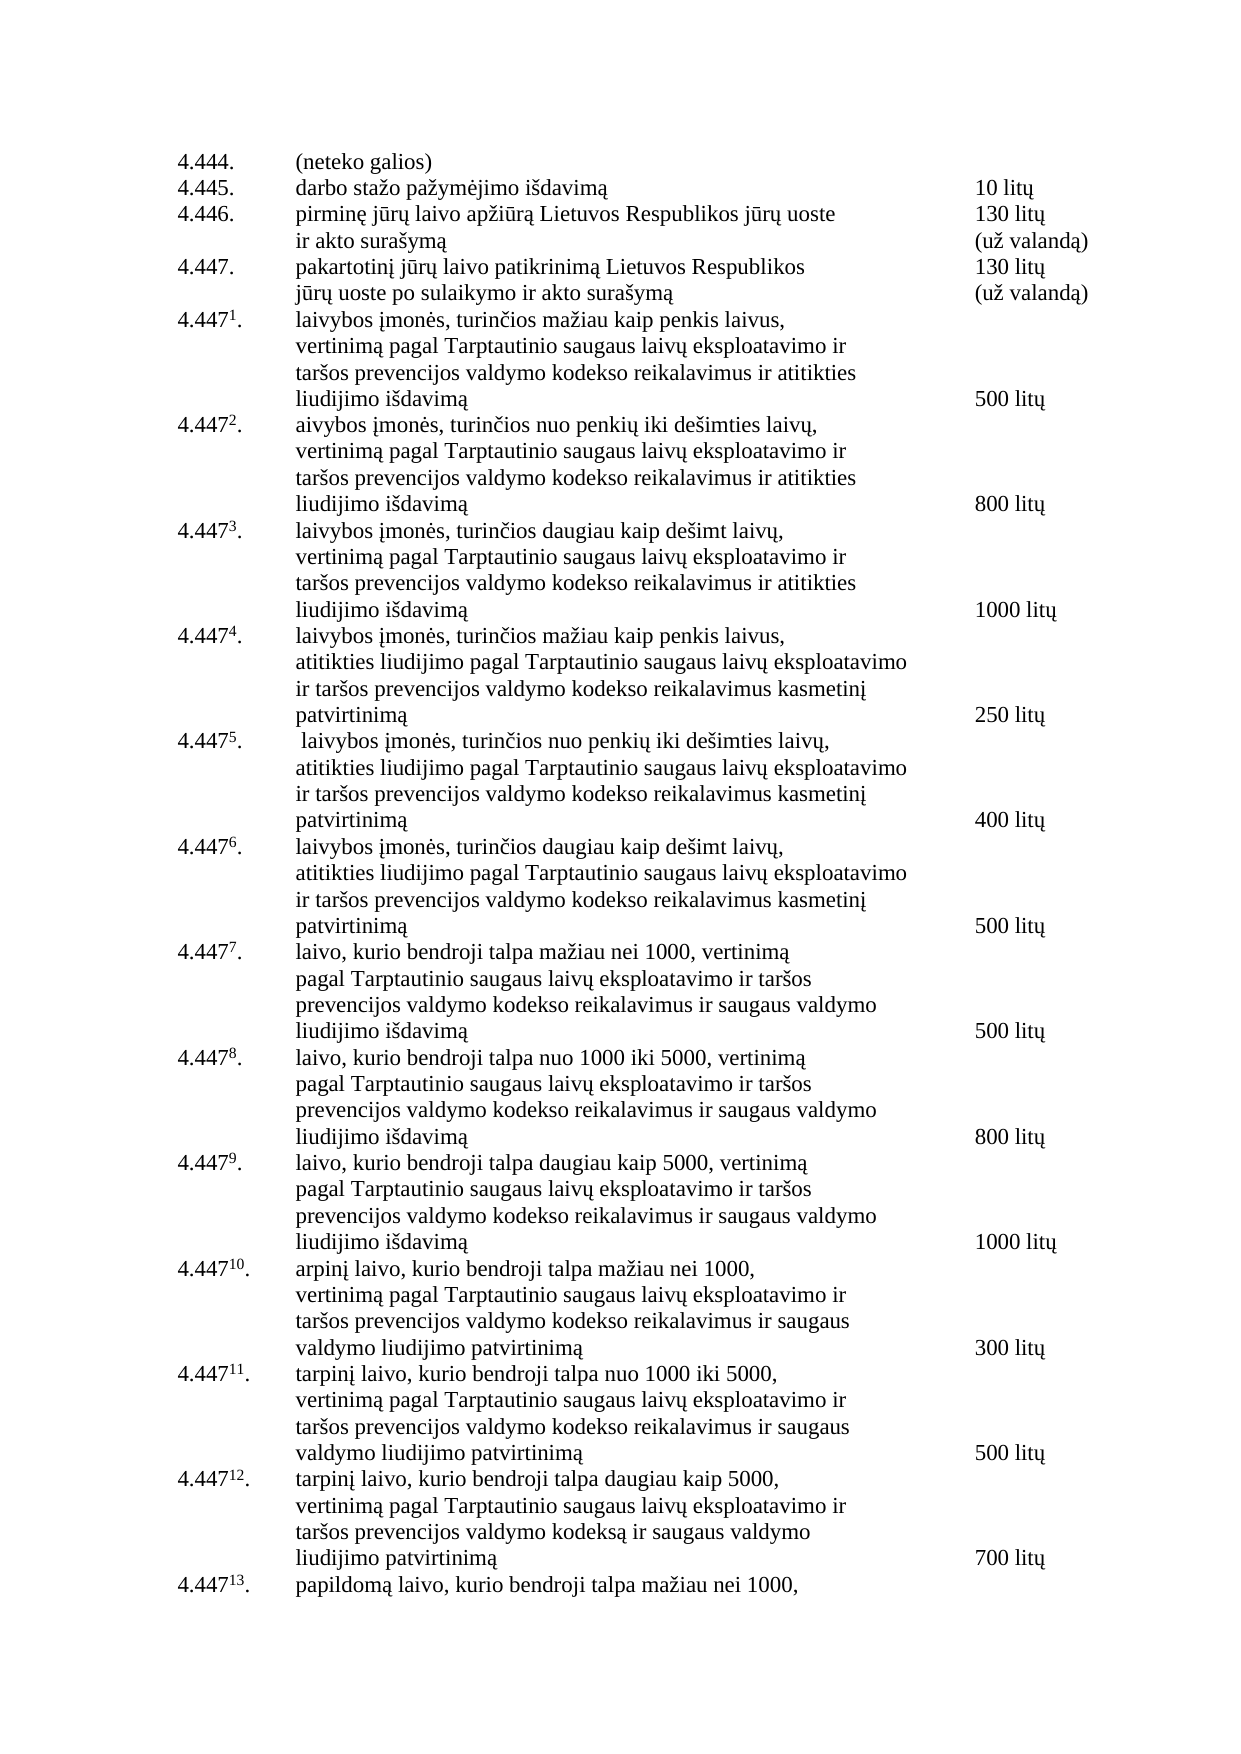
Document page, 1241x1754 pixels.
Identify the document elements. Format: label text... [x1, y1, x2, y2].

text 4.4473. laivybos įmonės, turinčios daugiau kaip dešimt laivų, [177, 517, 1122, 543]
text jūrų uoste po sulaikymo ir akto surašymą (už valandą) [177, 279, 1122, 306]
text taršos prevencijos valdymo kodekso reikalavimus ir atitikties [295, 464, 1122, 490]
text ir akto surašymą (už valandą) [177, 227, 1122, 253]
text taršos prevencijos valdymo kodeksą ir saugaus valdymo [295, 1518, 1122, 1544]
text 4.4479. laivo, kurio bendroji talpa daugiau kaip 5000, vertinimą [177, 1149, 1122, 1176]
text pagal Tarptautinio saugaus laivų eksploatavimo ir taršos [295, 1070, 1122, 1096]
text 4.4476. laivybos įmonės, turinčios daugiau kaip dešimt laivų, [177, 833, 1122, 859]
text 4.4478. laivo, kurio bendroji talpa nuo 1000 iki 5000, vertinimą [177, 1044, 1122, 1070]
text prevencijos valdymo kodekso reikalavimus ir saugaus valdymo [295, 1202, 1122, 1228]
text 4.44711. tarpinį laivo, kurio bendroji talpa nuo 1000 iki 5000, [177, 1360, 1122, 1386]
text pagal Tarptautinio saugaus laivų eksploatavimo ir taršos [295, 1176, 1122, 1202]
text 4.44712. tarpinį laivo, kurio bendroji talpa daugiau kaip 5000, [177, 1465, 1122, 1492]
text taršos prevencijos valdymo kodekso reikalavimus ir saugaus [295, 1413, 1122, 1439]
text vertinimą pagal Tarptautinio saugaus laivų eksploatavimo ir [295, 1281, 1122, 1307]
text 4.444. (neteko galios) [177, 148, 1122, 174]
text vertinimą pagal Tarptautinio saugaus laivų eksploatavimo ir [295, 438, 1122, 464]
text atitikties liudijimo pagal Tarptautinio saugaus laivų eksploatavimo [295, 859, 1122, 886]
text pagal Tarptautinio saugaus laivų eksploatavimo ir taršos [295, 965, 1122, 991]
text ir taršos prevencijos valdymo kodekso reikalavimus kasmetinį [295, 886, 1122, 912]
text vertinimą pagal Tarptautinio saugaus laivų eksploatavimo ir [295, 1492, 1122, 1518]
text ir taršos prevencijos valdymo kodekso reikalavimus kasmetinį [295, 780, 1122, 807]
text 4.447. pakartotinį jūrų laivo patikrinimą Lietuvos Respublikos 130 litų [177, 253, 1122, 279]
text 4.4474. laivybos įmonės, turinčios mažiau kaip penkis laivus, [177, 622, 1122, 648]
text 4.445. darbo stažo pažymėjimo išdavimą 10 litų [177, 174, 1122, 200]
text 4.4477. laivo, kurio bendroji talpa mažiau nei 1000, vertinimą [177, 938, 1122, 965]
text patvirtinimą 250 litų [295, 701, 1122, 727]
text 4.44713. papildomą laivo, kurio bendroji talpa mažiau nei 1000, [177, 1571, 1122, 1597]
text atitikties liudijimo pagal Tarptautinio saugaus laivų eksploatavimo [295, 754, 1122, 780]
text patvirtinimą 400 litų [295, 807, 1122, 833]
text vertinimą pagal Tarptautinio saugaus laivų eksploatavimo ir [295, 1386, 1122, 1413]
text liudijimo išdavimą 500 litų [295, 385, 1122, 411]
text 4.44710. arpinį laivo, kurio bendroji talpa mažiau nei 1000, [177, 1254, 1122, 1281]
text atitikties liudijimo pagal Tarptautinio saugaus laivų eksploatavimo [295, 648, 1122, 675]
text liudijimo išdavimą 1000 litų [295, 1228, 1122, 1254]
text 4.446. pirminę jūrų laivo apžiūrą Lietuvos Respublikos jūrų uoste 130 litų [177, 200, 1122, 227]
text valdymo liudijimo patvirtinimą 300 litų [295, 1334, 1122, 1360]
text liudijimo patvirtinimą 700 litų [295, 1544, 1122, 1571]
text 4.4472. aivybos įmonės, turinčios nuo penkių iki dešimties laivų, [177, 411, 1122, 438]
text vertinimą pagal Tarptautinio saugaus laivų eksploatavimo ir [295, 543, 1122, 569]
text valdymo liudijimo patvirtinimą 500 litų [295, 1439, 1122, 1465]
text liudijimo išdavimą 800 litų [295, 1123, 1122, 1149]
text prevencijos valdymo kodekso reikalavimus ir saugaus valdymo [295, 1096, 1122, 1123]
text taršos prevencijos valdymo kodekso reikalavimus ir saugaus [295, 1307, 1122, 1334]
text liudijimo išdavimą 500 litų [295, 1017, 1122, 1044]
text prevencijos valdymo kodekso reikalavimus ir saugaus valdymo [295, 991, 1122, 1017]
text patvirtinimą 500 litų [295, 912, 1122, 938]
text taršos prevencijos valdymo kodekso reikalavimus ir atitikties [295, 358, 1122, 385]
text liudijimo išdavimą 800 litų [295, 490, 1122, 517]
text 4.4475. laivybos įmonės, turinčios nuo penkių iki dešimties laivų, [177, 727, 1122, 754]
text taršos prevencijos valdymo kodekso reikalavimus ir atitikties [295, 569, 1122, 596]
text ir taršos prevencijos valdymo kodekso reikalavimus kasmetinį [295, 675, 1122, 701]
text 4.4471. laivybos įmonės, turinčios mažiau kaip penkis laivus, [177, 306, 1122, 332]
text liudijimo išdavimą 1000 litų [295, 596, 1122, 622]
text vertinimą pagal Tarptautinio saugaus laivų eksploatavimo ir [295, 332, 1122, 358]
